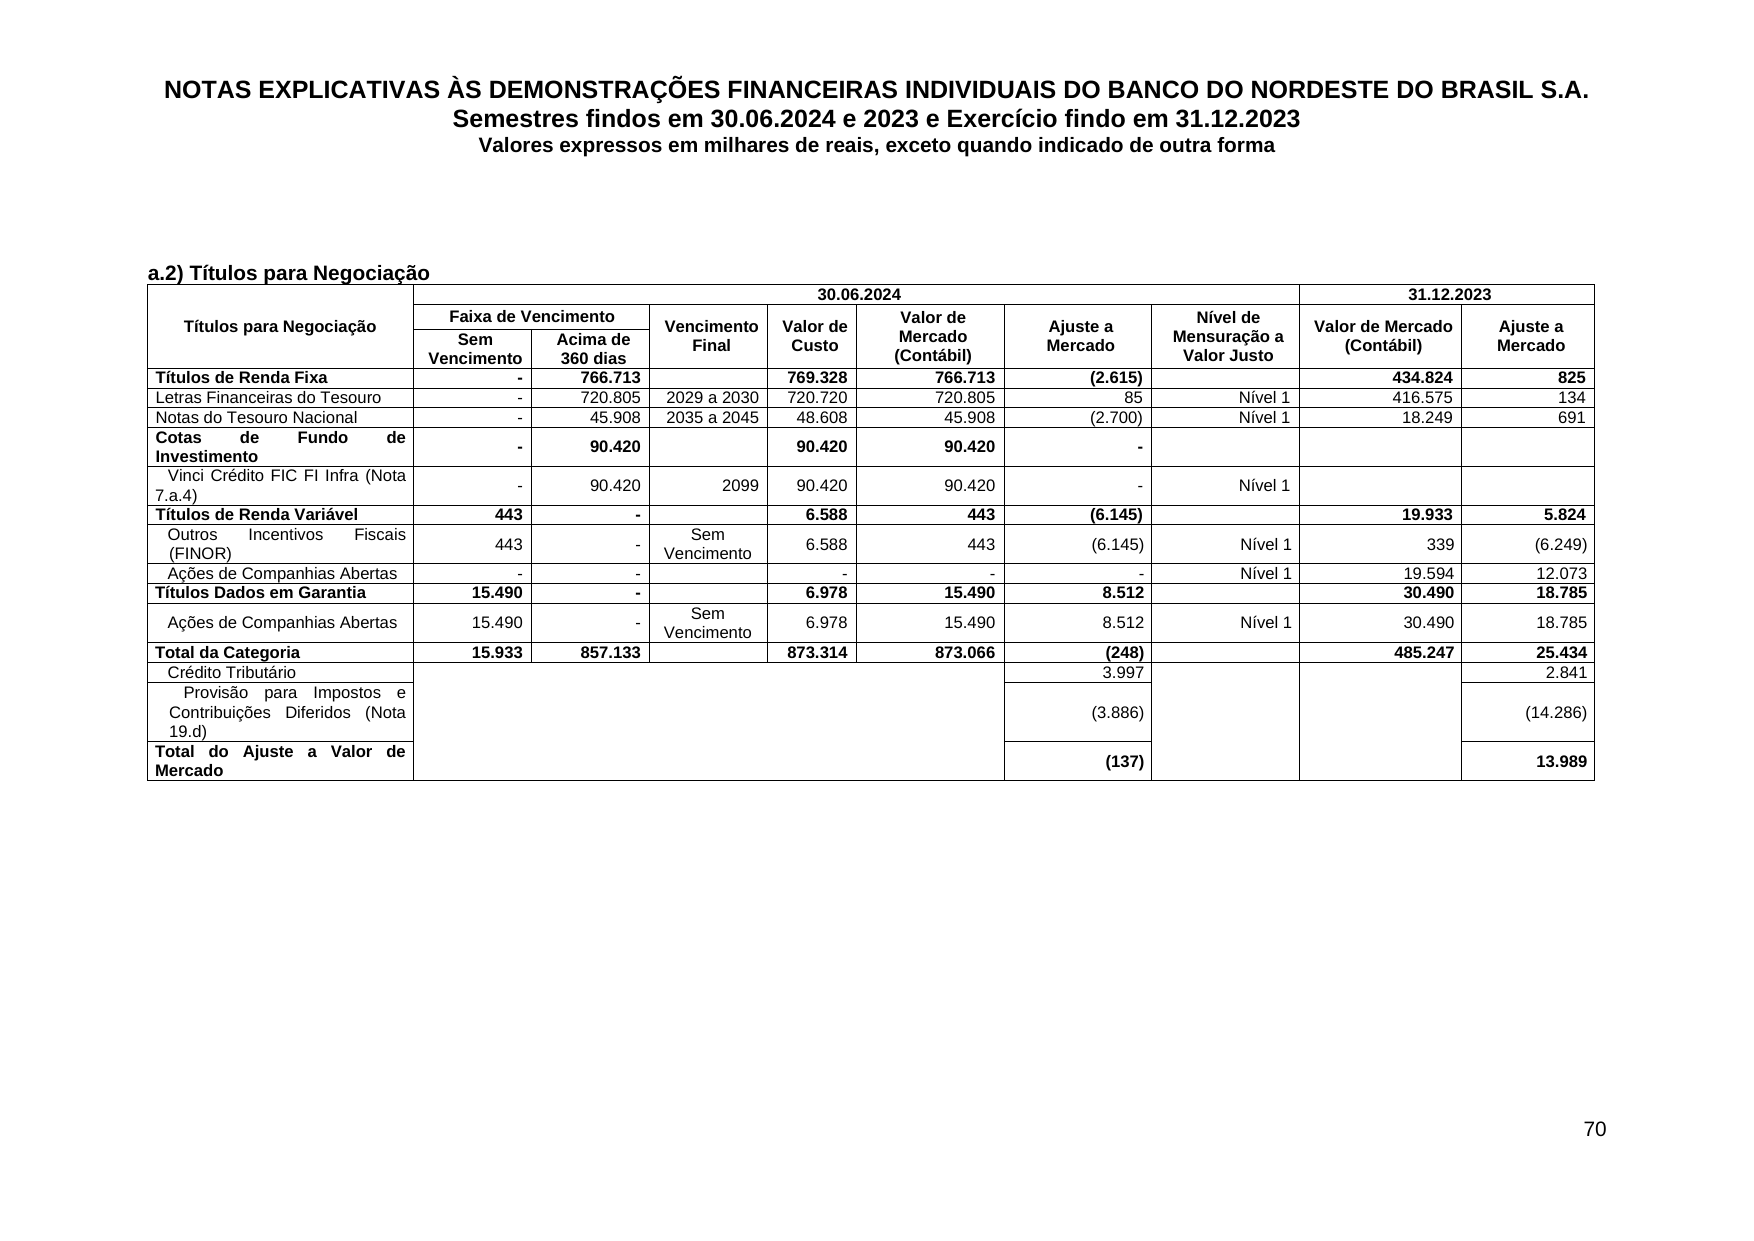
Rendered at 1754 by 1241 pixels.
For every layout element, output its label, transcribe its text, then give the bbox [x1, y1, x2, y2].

table_cell 90.420 [857, 467, 1004, 504]
table_cell 825 [1462, 369, 1594, 387]
table_cell 90.420 [768, 467, 856, 504]
table_cell - [414, 564, 531, 583]
table_cell Ajuste a Mercado [1005, 305, 1151, 368]
table_cell 769.328 [768, 369, 856, 387]
table_cell Nível 1 [1152, 408, 1299, 427]
table_cell [1152, 682, 1299, 780]
table_cell 766.713 [532, 369, 649, 387]
table_cell - [414, 389, 531, 407]
table_cell [1462, 428, 1594, 466]
table_cell [1152, 506, 1299, 524]
table_cell Nível de Mensuração a Valor Justo [1152, 305, 1299, 368]
table_cell Valor de Mercado (Contábil) [857, 305, 1004, 368]
table_cell 766.713 [857, 369, 1004, 387]
table_cell - [768, 564, 856, 583]
table_cell 720.720 [768, 389, 856, 407]
table_cell [1152, 428, 1299, 466]
table_cell 857.133 [532, 643, 649, 662]
table_cell 6.588 [768, 506, 856, 524]
table_cell - [532, 525, 649, 563]
table_cell [650, 643, 767, 662]
table_cell Nível 1 [1152, 525, 1299, 563]
table_cell Letras Financeiras do Tesouro [148, 389, 413, 407]
table_cell (137) [1005, 742, 1151, 780]
table_cell 339 [1300, 525, 1461, 563]
table_cell Sem Vencimento [650, 525, 767, 563]
table_cell 90.420 [532, 428, 649, 466]
table_cell Ações de Companhias Abertas [148, 604, 413, 642]
table_cell - [414, 428, 531, 466]
table_cell 434.824 [1300, 369, 1461, 387]
table_cell 18.785 [1462, 604, 1594, 642]
table_cell 873.066 [857, 643, 1004, 662]
table_cell Outros Incentivos Fiscais (FINOR) [148, 525, 413, 563]
table_cell 15.933 [414, 643, 531, 662]
table_cell 134 [1462, 389, 1594, 407]
table_cell 3.997 [1005, 663, 1151, 682]
table_cell 13.989 [1462, 742, 1594, 780]
table_cell Ajuste a Mercado [1462, 305, 1594, 368]
table_cell 18.249 [1300, 408, 1461, 427]
table_cell 443 [414, 506, 531, 524]
table_cell 15.490 [857, 604, 1004, 642]
table_cell Faixa de Vencimento [414, 305, 649, 329]
table_cell [1300, 428, 1461, 466]
table_cell - [857, 564, 1004, 583]
table_cell [1152, 663, 1299, 682]
table_cell 19.933 [1300, 506, 1461, 524]
table_cell - [1005, 564, 1151, 583]
table_cell [650, 506, 767, 524]
table_cell Provisão para Impostos e Contribuições Diferidos (Nota 19.d) [148, 683, 413, 741]
table_cell - [532, 604, 649, 642]
table_cell 443 [857, 525, 1004, 563]
table_cell - [414, 369, 531, 387]
table_cell 45.908 [857, 408, 1004, 427]
table_cell Nível 1 [1152, 467, 1299, 504]
table_cell 85 [1005, 389, 1151, 407]
table_cell 45.908 [532, 408, 649, 427]
table_cell [650, 564, 767, 583]
table_cell - [532, 506, 649, 524]
table_cell (2.700) [1005, 408, 1151, 427]
table_cell Sem Vencimento [650, 604, 767, 642]
table_cell Total da Categoria [148, 643, 413, 662]
table_cell (6.249) [1462, 525, 1594, 563]
table_cell Vencimento Final [650, 305, 767, 368]
table_cell [1300, 663, 1461, 682]
table_cell 19.594 [1300, 564, 1461, 583]
table_cell 8.512 [1005, 584, 1151, 602]
table_cell 6.978 [768, 604, 856, 642]
table_header 31.12.2023 [1300, 285, 1594, 304]
table_cell [1152, 643, 1299, 662]
table_cell Valor de Custo [768, 305, 856, 368]
table_cell [1300, 467, 1461, 504]
table_cell 30.490 [1300, 584, 1461, 602]
table_cell 443 [414, 525, 531, 563]
table_cell - [1005, 428, 1151, 466]
table_cell 873.314 [768, 643, 856, 662]
table_cell Notas do Tesouro Nacional [148, 408, 413, 427]
table_cell Acima de 360 dias [532, 330, 649, 368]
table_cell 2029 a 2030 [650, 389, 767, 407]
table_cell [1152, 584, 1299, 602]
table_cell [414, 663, 1004, 780]
table_cell 30.490 [1300, 604, 1461, 642]
table_cell Crédito Tributário [148, 663, 413, 682]
table_cell Nível 1 [1152, 389, 1299, 407]
table_cell 2.841 [1462, 663, 1594, 682]
table_cell 48.608 [768, 408, 856, 427]
table_header Títulos para Negociação [148, 285, 413, 368]
table_cell (6.145) [1005, 506, 1151, 524]
table_cell - [532, 564, 649, 583]
table_cell [1462, 467, 1594, 504]
table_cell - [414, 467, 531, 504]
table_cell (248) [1005, 643, 1151, 662]
table_cell Ações de Companhias Abertas [148, 564, 413, 583]
table_cell 90.420 [857, 428, 1004, 466]
table_cell [650, 428, 767, 466]
table_cell [1152, 369, 1299, 387]
table_cell 12.073 [1462, 564, 1594, 583]
table_header 30.06.2024 [414, 285, 1299, 304]
table_cell [1300, 741, 1461, 780]
table_cell 15.490 [857, 584, 1004, 602]
table_cell Nível 1 [1152, 564, 1299, 583]
table_cell Valor de Mercado (Contábil) [1300, 305, 1461, 368]
table_cell [650, 369, 767, 387]
table_cell 6.978 [768, 584, 856, 602]
table_cell [1300, 682, 1461, 741]
table_cell 720.805 [857, 389, 1004, 407]
table_cell (6.145) [1005, 525, 1151, 563]
table_cell Vinci Crédito FIC FI Infra (Nota 7.a.4) [148, 467, 413, 504]
table_cell 90.420 [768, 428, 856, 466]
table_cell Nível 1 [1152, 604, 1299, 642]
table_cell 6.588 [768, 525, 856, 563]
table_cell 90.420 [532, 467, 649, 504]
table_cell 2099 [650, 467, 767, 504]
table_cell - [532, 584, 649, 602]
table_cell Sem Vencimento [414, 330, 531, 368]
table_cell Cotas de Fundo de Investimento [148, 428, 413, 466]
table_cell [650, 584, 767, 602]
table_cell 443 [857, 506, 1004, 524]
table_cell (14.286) [1462, 683, 1594, 741]
table_cell 18.785 [1462, 584, 1594, 602]
table_cell Títulos de Renda Variável [148, 506, 413, 524]
table_cell 25.434 [1462, 643, 1594, 662]
table_cell - [1005, 467, 1151, 504]
table_cell 691 [1462, 408, 1594, 427]
table_cell 15.490 [414, 604, 531, 642]
table_cell Total do Ajuste a Valor de Mercado [148, 742, 413, 780]
table_cell Títulos Dados em Garantia [148, 584, 413, 602]
table_cell - [414, 408, 531, 427]
table_cell Títulos de Renda Fixa [148, 369, 413, 387]
list Títulos para Negociação [148, 260, 1606, 284]
table_cell (3.886) [1005, 683, 1151, 741]
table_cell 485.247 [1300, 643, 1461, 662]
table_cell 8.512 [1005, 604, 1151, 642]
table_cell 15.490 [414, 584, 531, 602]
table_cell (2.615) [1005, 369, 1151, 387]
table_cell 5.824 [1462, 506, 1594, 524]
table_cell 720.805 [532, 389, 649, 407]
table_cell 2035 a 2045 [650, 408, 767, 427]
table_cell 416.575 [1300, 389, 1461, 407]
